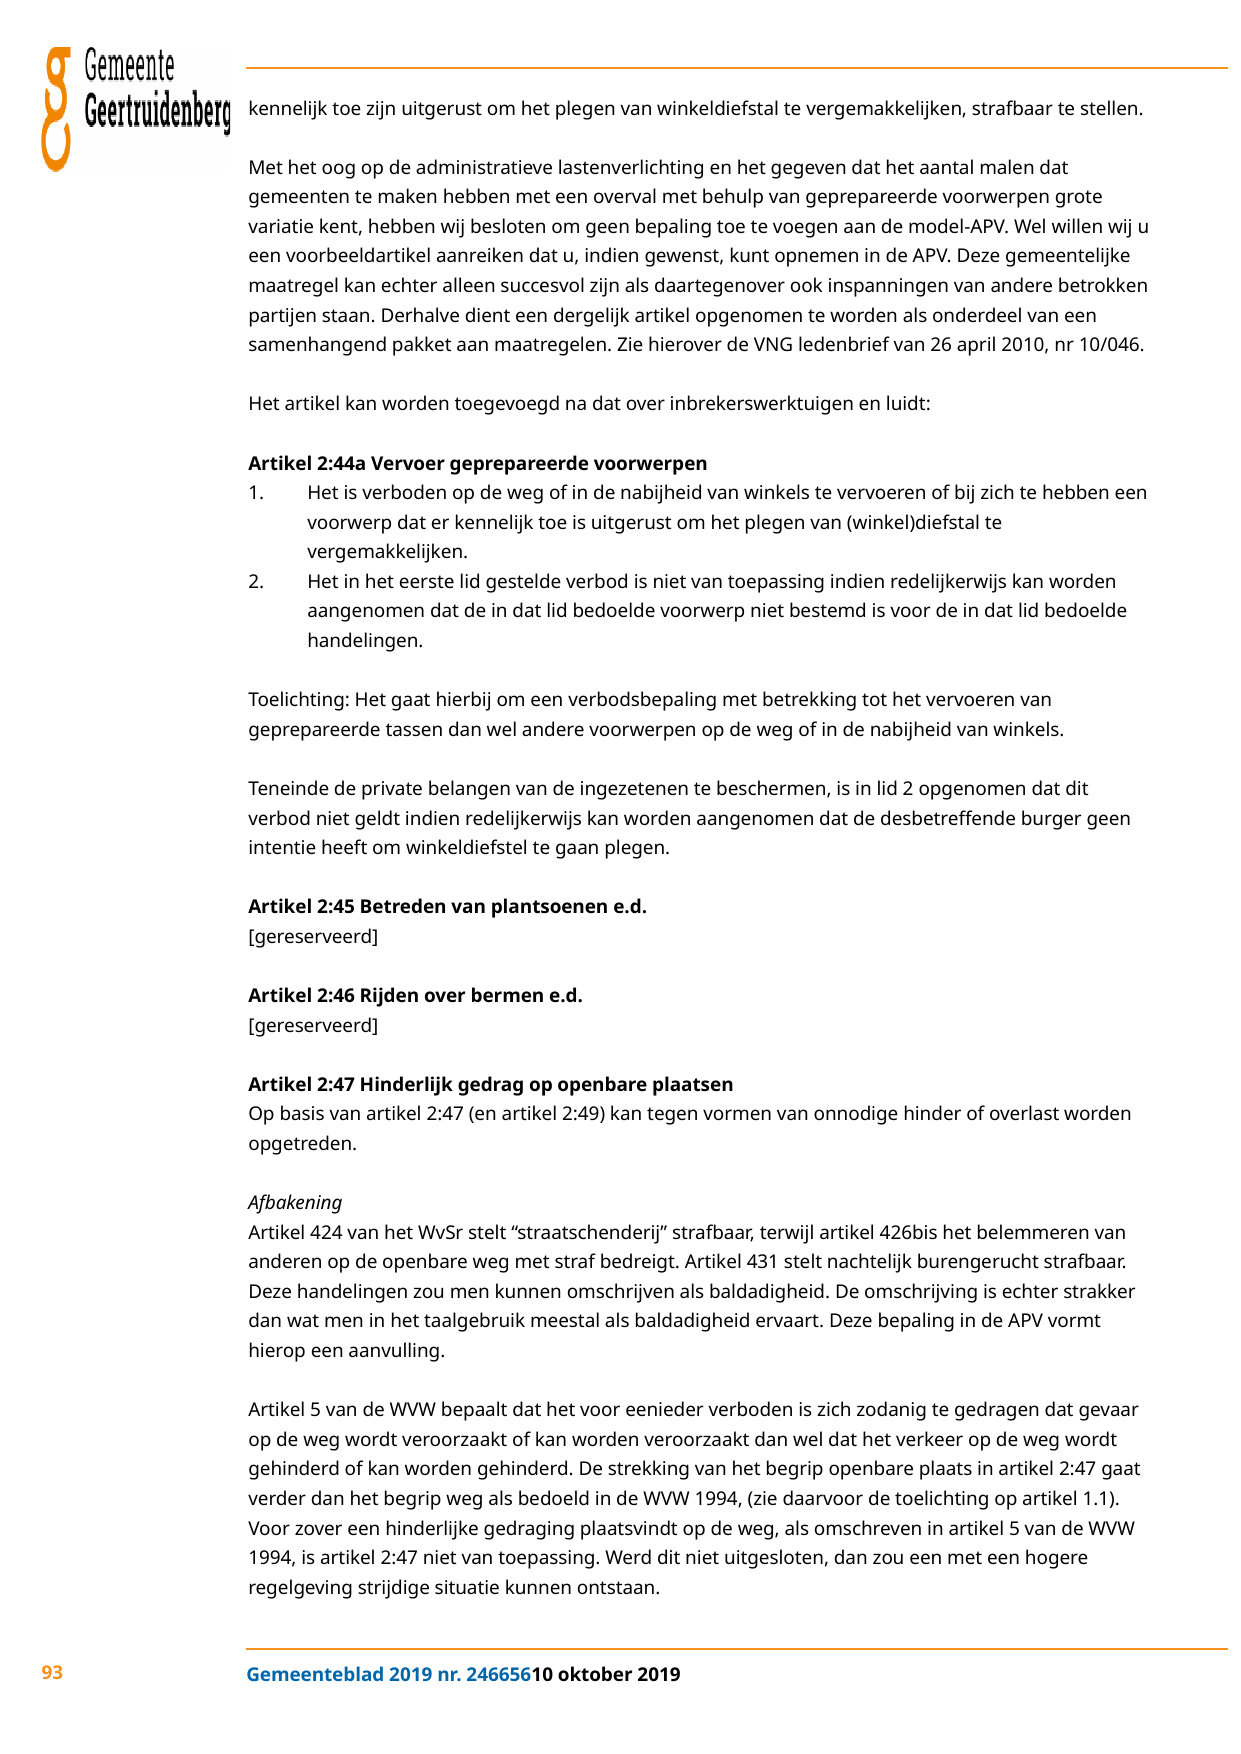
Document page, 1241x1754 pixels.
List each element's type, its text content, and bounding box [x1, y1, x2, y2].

list Het in het eerste lid gestelde verbod is niet van toepassing indien redelijkerwijs kan worden aangenomen dat de in dat lid bedoelde voorwerp niet bestemd is voor de in dat lid bedoelde handelingen. [248, 568, 1152, 653]
text kennelijk toe zijn uitgerust om het plegen van winkeldiefstal te vergemakkelijken, strafbaar te stellen. [248, 95, 1152, 121]
text Artikel 2:47 Hinderlijk gedrag op openbare plaatsen [248, 1071, 1152, 1097]
list Het is verboden op de weg of in de nabijheid van winkels te vervoeren of bij zich te hebben een voorwerp dat er kennelijk toe is uitgerust om het plegen van (winkel)diefstal te vergemakkelijken. [248, 479, 1152, 564]
text Artikel 424 van het WvSr stelt “straatschenderij” strafbaar, terwijl artikel 426bis het belemmeren van anderen op de openbare weg met straf bedreigt. Artikel 431 stelt nachtelijk burengerucht strafbaar. Deze handelingen zou men kunnen omschrijven als baldadigheid. De omschrijving is echter strakker dan wat men in het taalgebruik meestal als baldadigheid ervaart. Deze bepaling in de APV vormt hierop een aanvulling. [248, 1219, 1152, 1363]
text Het artikel kan worden toegevoegd na dat over inbrekerswerktuigen en luidt: [248, 391, 1152, 416]
text Afbakening [248, 1189, 1152, 1215]
picture [41, 47, 231, 172]
text Artikel 2:46 Rijden over bermen e.d. [248, 982, 1152, 1008]
text Op basis van artikel 2:47 (en artikel 2:49) kan tegen vormen van onnodige hinder of overlast worden opgetreden. [248, 1101, 1152, 1156]
text Toelichting: Het gaat hierbij om een verbodsbepaling met betrekking tot het vervoeren van geprepareerde tassen dan wel andere voorwerpen op de weg of in de nabijheid van winkels. [248, 686, 1152, 742]
text Artikel 5 van de WVW bepaalt dat het voor eenieder verboden is zich zodanig te gedragen dat gevaar op de weg wordt veroorzaakt of kan worden veroorzaakt dan wel dat het verkeer op de weg wordt gehinderd of kan worden gehinderd. De strekking van het begrip openbare plaats in artikel 2:47 gaat verder dan het begrip weg als bedoeld in de WVW 1994, (zie daarvoor de toelichting op artikel 1.1). Voor zover een hinderlijke gedraging plaatsvindt op de weg, als omschreven in artikel 5 van de WVW 1994, is artikel 2:47 niet van toepassing. Werd dit niet uitgesloten, dan zou een met een hogere regelgeving strijdige situatie kunnen ontstaan. [248, 1396, 1152, 1600]
text [gereserveerd] [248, 923, 1152, 949]
text Teneinde de private belangen van de ingezetenen te beschermen, is in lid 2 opgenomen dat dit verbod niet geldt indien redelijkerwijs kan worden aangenomen dat de desbetreffende burger geen intentie heeft om winkeldiefstel te gaan plegen. [248, 775, 1152, 860]
text Artikel 2:45 Betreden van plantsoenen e.d. [248, 893, 1152, 919]
text Artikel 2:44a Vervoer geprepareerde voorwerpen [248, 450, 1152, 476]
text Met het oog op de administratieve lastenverlichting en het gegeven dat het aantal malen dat gemeenten te maken hebben met een overval met behulp van geprepareerde voorwerpen grote variatie kent, hebben wij besloten om geen bepaling toe te voegen aan de model-APV. Wel willen wij u een voorbeeldartikel aanreiken dat u, indien gewenst, kunt opnemen in de APV. Deze gemeentelijke maatregel kan echter alleen succesvol zijn als daartegenover ook inspanningen van andere betrokken partijen staan. Derhalve dient een dergelijk artikel opgenomen te worden als onderdeel van een samenhangend pakket aan maatregelen. Zie hierover de VNG ledenbrief van 26 april 2010, nr 10/046. [248, 154, 1152, 357]
text [gereserveerd] [248, 1012, 1152, 1038]
